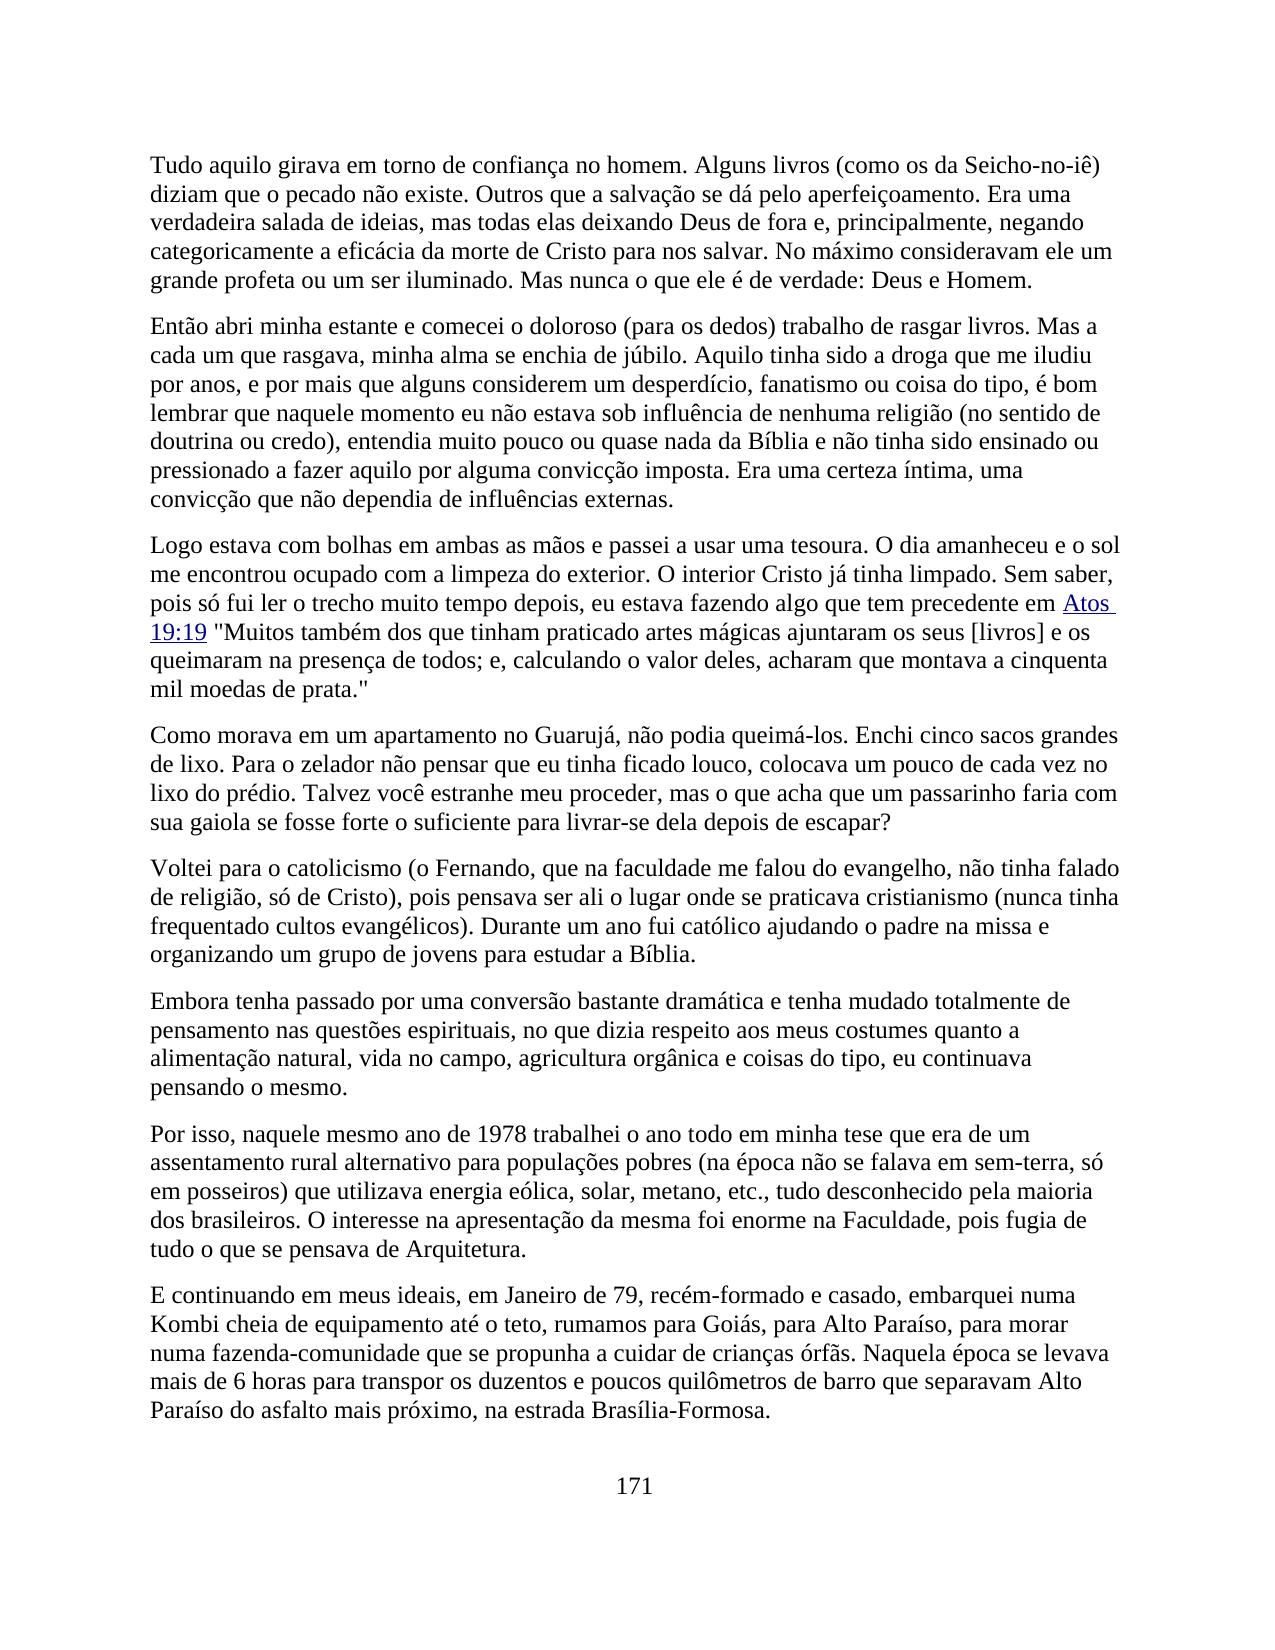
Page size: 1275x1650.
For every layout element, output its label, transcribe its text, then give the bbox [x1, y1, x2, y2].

text Como morava em um apartamento no Guarujá, não podia queimá-los. Enchi cinco sacos grandes de lixo. Para o zelador não pensar que eu tinha ficado louco, colocava um pouco de cada vez no lixo do prédio. Talvez você estranhe meu proceder, mas o que acha que um passarinho faria com sua gaiola se fosse forte o suficiente para livrar-se dela depois de escapar? [150, 721, 1125, 836]
text Então abri minha estante e comecei o doloroso (para os dedos) trabalho de rasgar livros. Mas a cada um que rasgava, minha alma se enchia de júbilo. Aquilo tinha sido a droga que me iludiu por anos, e por mais que alguns considerem um desperdício, fanatismo ou coisa do tipo, é bom lembrar que naquele momento eu não estava sob influência de nenhuma religião (no sentido de doutrina ou credo), entendia muito pouco ou quase nada da Bíblia e não tinha sido ensinado ou pressionado a fazer aquilo por alguma convicção imposta. Era uma certeza íntima, uma convicção que não dependia de influências externas. [150, 311, 1125, 513]
text Tudo aquilo girava em torno de confiança no homem. Alguns livros (como os da Seicho-no-iê) diziam que o pecado não existe. Outros que a salvação se dá pelo aperfeiçoamento. Era uma verdadeira salada de ideias, mas todas elas deixando Deus de fora e, principalmente, negando categoricamente a eficácia da morte de Cristo para nos salvar. No máximo consideravam ele um grande profeta ou um ser iluminado. Mas nunca o que ele é de verdade: Deus e Homem. [150, 150, 1125, 294]
text Embora tenha passado por uma conversão bastante dramática e tenha mudado totalmente de pensamento nas questões espirituais, no que dizia respeito aos meus costumes quanto a alimentação natural, vida no campo, agricultura orgânica e coisas do tipo, eu continuava pensando o mesmo. [150, 986, 1125, 1101]
text Voltei para o catolicismo (o Fernando, que na faculdade me falou do evangelho, não tinha falado de religião, só de Cristo), pois pensava ser ali o lugar onde se praticava cristianismo (nunca tinha frequentado cultos evangélicos). Durante um ano fui católico ajudando o padre na missa e organizando um grupo de jovens para estudar a Bíblia. [150, 853, 1125, 968]
text Por isso, naquele mesmo ano de 1978 trabalhei o ano todo em minha tese que era de um assentamento rural alternativo para populações pobres (na época não se falava em sem-terra, só em posseiros) que utilizava energia eólica, solar, metano, etc., tudo desconhecido pela maioria dos brasileiros. O interesse na apresentação da mesma foi enorme na Faculdade, pois fugia de tudo o que se pensava de Arquitetura. [150, 1119, 1125, 1262]
text Logo estava com bolhas em ambas as mãos e passei a usar uma tesoura. O dia amanheceu e o sol me encontrou ocupado com a limpeza do exterior. O interior Cristo já tinha limpado. Sem saber, pois só fui ler o trecho muito tempo depois, eu estava fazendo algo que tem precedente em Atos 19:19 "Muitos também dos que tinham praticado artes mágicas ajuntaram os seus [livros] e os queimaram na presença de todos; e, calculando o valor deles, acharam que montava a cinquenta mil moedas de prata." [150, 530, 1125, 703]
text E continuando em meus ideais, em Janeiro de 79, recém-formado e casado, embarquei numa Kombi cheia de equipamento até o teto, rumamos para Goiás, para Alto Paraíso, para morar numa fazenda-comunidade que se propunha a cuidar de crianças órfãs. Naquela época se levava mais de 6 horas para transpor os duzentos e poucos quilômetros de barro que separavam Alto Paraíso do asfalto mais próximo, na estrada Brasília-Formosa. [150, 1280, 1125, 1424]
